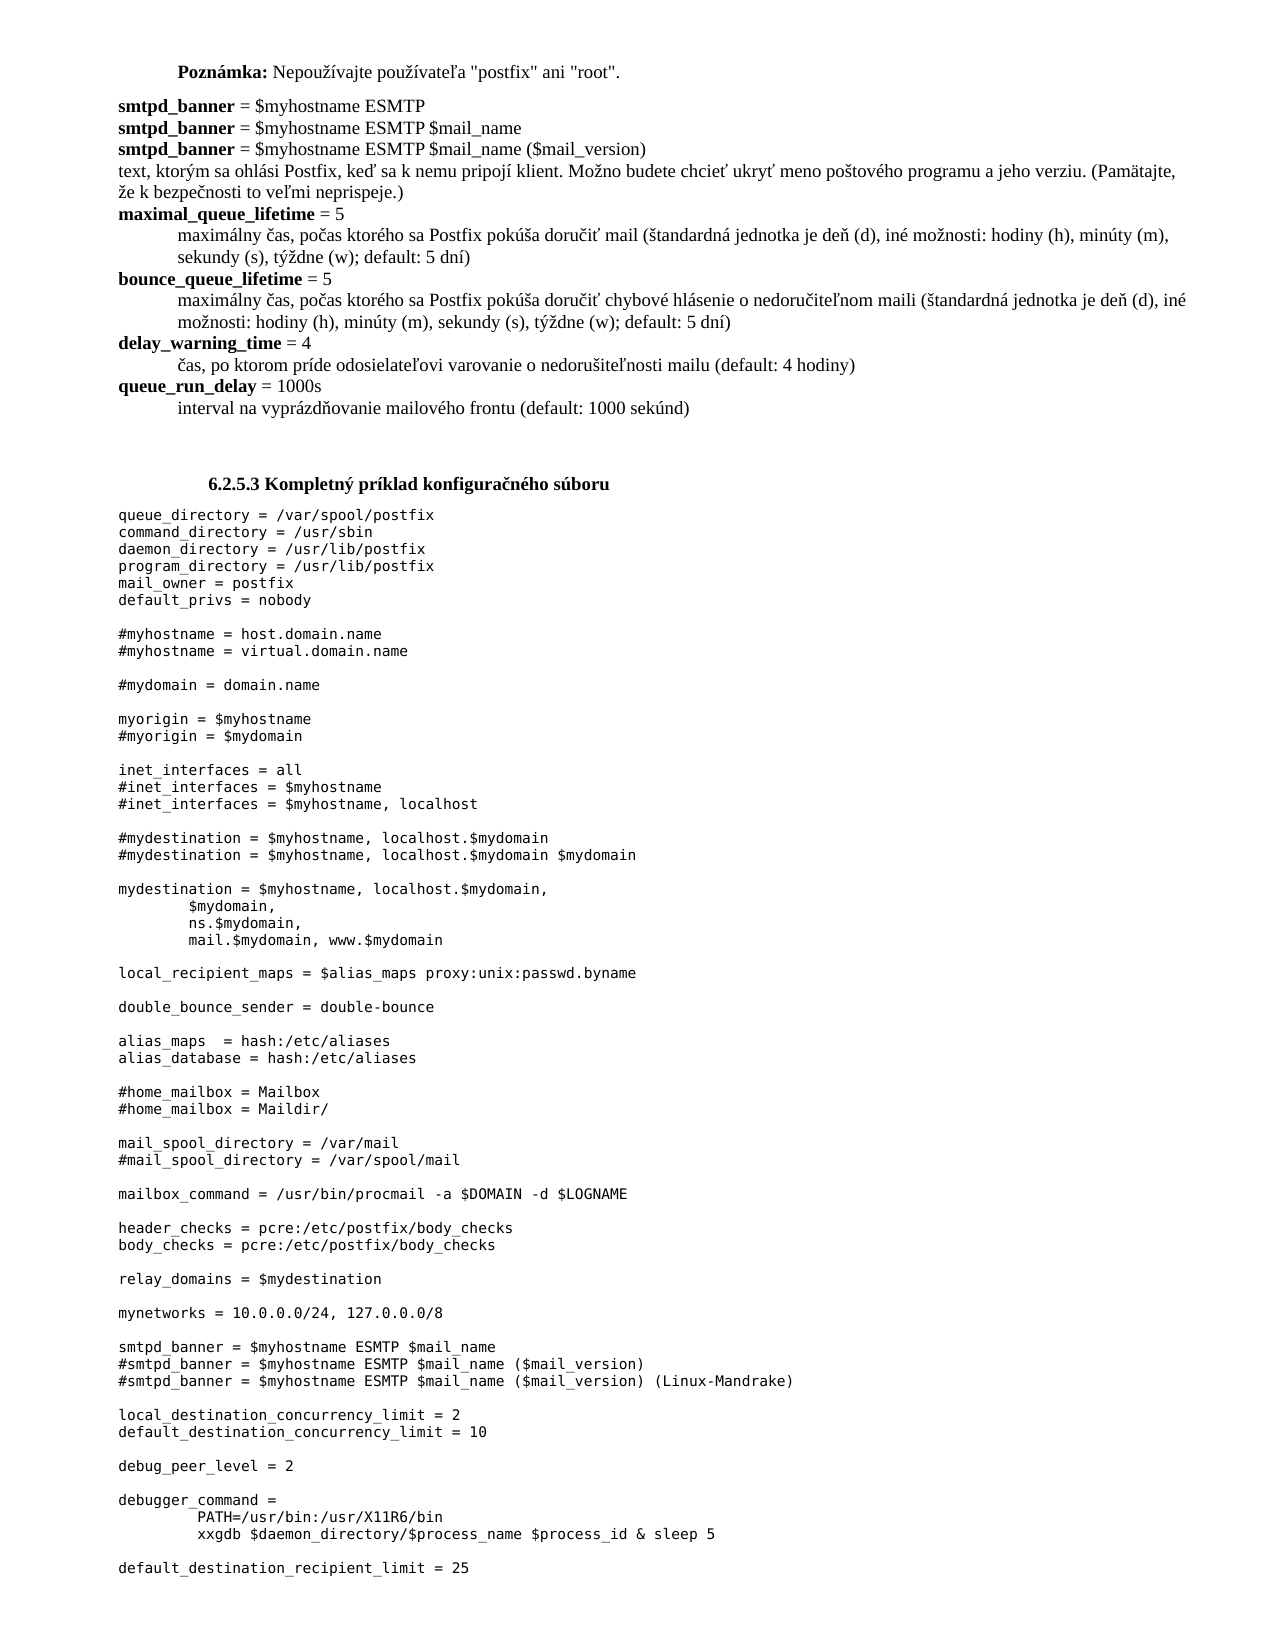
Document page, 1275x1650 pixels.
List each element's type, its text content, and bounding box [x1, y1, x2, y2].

text myorigin = $myhostname [118, 711, 1192, 728]
text #smtpd_banner = $myhostname ESMTP $mail_name ($mail_version) (Linux-Mandrake) [118, 1373, 1192, 1390]
text #smtpd_banner = $myhostname ESMTP $mail_name ($mail_version) [118, 1356, 1192, 1373]
text debug_peer_level = 2 [118, 1458, 1192, 1475]
text local_destination_concurrency_limit = 2 [118, 1407, 1192, 1424]
text program_directory = /usr/lib/postfix [118, 558, 1192, 575]
subtitle queue_run_delay = 1000s [118, 375, 1192, 397]
text alias_database = hash:/etc/aliases [118, 1050, 1192, 1067]
subtitle 6.2.5.3 Kompletný príklad konfiguračného súboru [118, 473, 1192, 494]
text #mydomain = domain.name [118, 677, 1192, 694]
text #mail_spool_directory = /var/spool/mail [118, 1152, 1192, 1169]
text queue_directory = /var/spool/postfix [118, 507, 1192, 524]
text inet_interfaces = all [118, 762, 1192, 779]
text command_directory = /usr/sbin [118, 524, 1192, 541]
list maximálny čas, počas ktorého sa Postfix pokúša doručiť chybové hlásenie o nedoručiteľnom maili (štandardná jednotka je deň (d), iné možnosti: hodiny (h), minúty (m), sekundy (s), týždne (w); default: 5 dní) [177, 289, 1192, 332]
text mailbox_command = /usr/bin/procmail -a $DOMAIN -d $LOGNAME [118, 1186, 1192, 1203]
text mail.$mydomain, www.$mydomain [118, 931, 1192, 948]
text debugger_command = [118, 1492, 1192, 1509]
text header_checks = pcre:/etc/postfix/body_checks [118, 1220, 1192, 1237]
text #inet_interfaces = $myhostname [118, 779, 1192, 796]
text alias_maps = hash:/etc/aliases [118, 1033, 1192, 1050]
text double_bounce_sender = double-bounce [118, 999, 1192, 1016]
text #mydestination = $myhostname, localhost.$mydomain [118, 829, 1192, 847]
subtitle smtpd_banner = $myhostname ESMTP [118, 95, 1192, 117]
text #myhostname = virtual.domain.name [118, 643, 1192, 660]
list maximálny čas, počas ktorého sa Postfix pokúša doručiť mail (štandardná jednotka je deň (d), iné možnosti: hodiny (h), minúty (m), sekundy (s), týždne (w); default: 5 dní) [177, 224, 1192, 267]
text xxgdb $daemon_directory/$process_name $process_id & sleep 5 [118, 1526, 1192, 1543]
list čas, po ktorom príde odosielateľovi varovanie o nedorušiteľnosti mailu (default: 4 hodiny) [177, 354, 1192, 375]
text #home_mailbox = Maildir/ [118, 1101, 1192, 1118]
text mail_spool_directory = /var/mail [118, 1135, 1192, 1152]
subtitle maximal_queue_lifetime = 5 [118, 203, 1192, 224]
text daemon_directory = /usr/lib/postfix [118, 541, 1192, 558]
text local_recipient_maps = $alias_maps proxy:unix:passwd.byname [118, 965, 1192, 982]
text default_destination_recipient_limit = 25 [118, 1560, 1192, 1577]
text mail_owner = postfix [118, 575, 1192, 592]
subtitle smtpd_banner = $myhostname ESMTP $mail_name ($mail_version) [118, 138, 1192, 160]
text #myorigin = $mydomain [118, 728, 1192, 745]
text body_checks = pcre:/etc/postfix/body_checks [118, 1237, 1192, 1254]
subtitle delay_warning_time = 4 [118, 332, 1192, 354]
text ns.$mydomain, [118, 914, 1192, 931]
text relay_domains = $mydestination [118, 1271, 1192, 1288]
text default_destination_concurrency_limit = 10 [118, 1424, 1192, 1441]
text mynetworks = 10.0.0.0/24, 127.0.0.0/8 [118, 1305, 1192, 1322]
text default_privs = nobody [118, 592, 1192, 609]
text PATH=/usr/bin:/usr/X11R6/bin [118, 1509, 1192, 1526]
text #inet_interfaces = $myhostname, localhost [118, 796, 1192, 813]
text #myhostname = host.domain.name [118, 626, 1192, 643]
text mydestination = $myhostname, localhost.$mydomain, [118, 881, 1192, 897]
subtitle bounce_queue_lifetime = 5 [118, 267, 1192, 289]
text $mydomain, [118, 897, 1192, 914]
text #mydestination = $myhostname, localhost.$mydomain $mydomain [118, 847, 1192, 863]
list interval na vyprázdňovanie mailového frontu (default: 1000 sekúnd) [177, 397, 1192, 418]
text smtpd_banner = $myhostname ESMTP $mail_name [118, 1339, 1192, 1356]
text #home_mailbox = Mailbox [118, 1084, 1192, 1101]
subtitle text, ktorým sa ohlási Postfix, keď sa k nemu pripojí klient. Možno budete chcieť ukryť meno poštového programu a jeho verziu. (Pamätajte, že k bezpečnosti to veľmi neprispeje.) [118, 160, 1192, 203]
text Poznámka: Nepoužívajte používateľa "postfix" ani "root". [177, 61, 1192, 82]
subtitle smtpd_banner = $myhostname ESMTP $mail_name [118, 117, 1192, 138]
